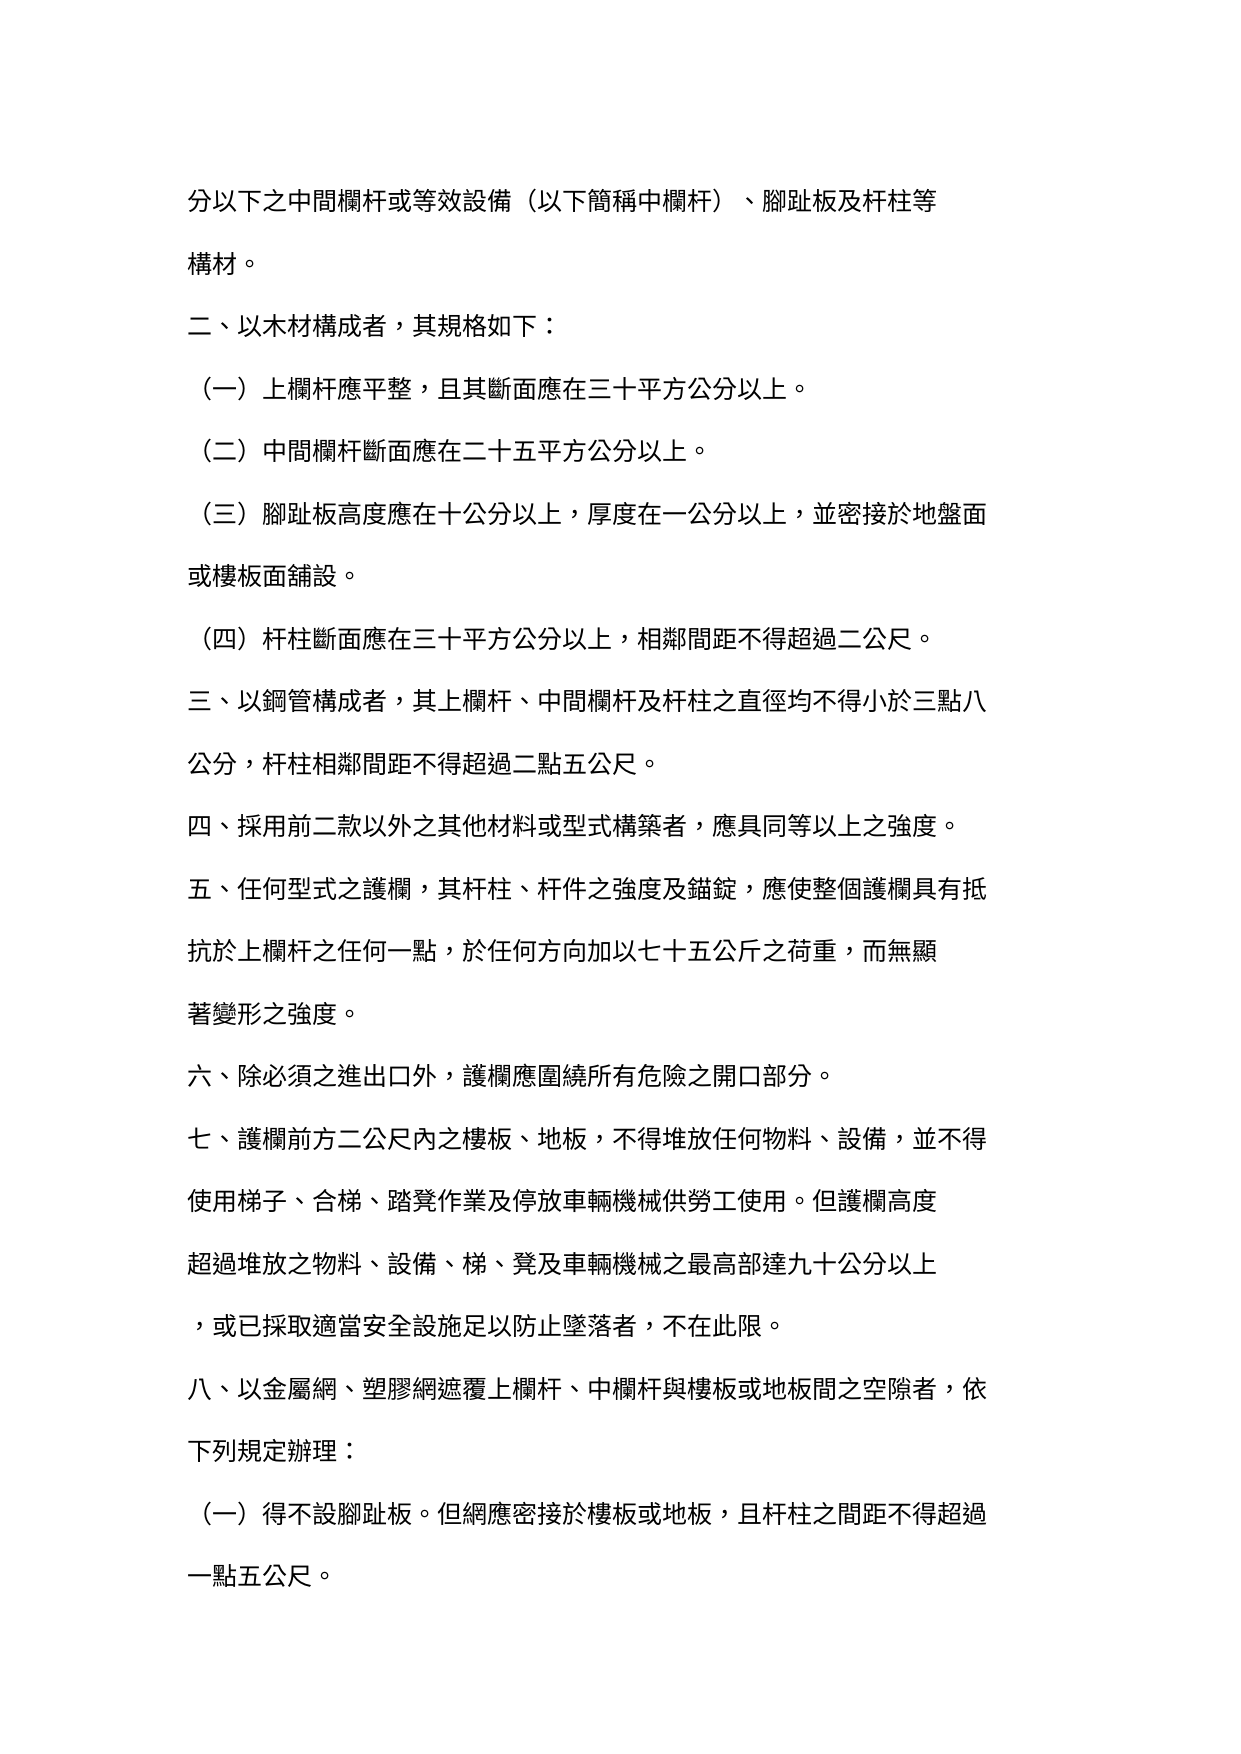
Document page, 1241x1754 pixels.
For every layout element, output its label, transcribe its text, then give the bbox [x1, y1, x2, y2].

text 公分，杆柱相鄰間距不得超過二點五公尺。 [187, 721, 1053, 783]
text 使用梯子、合梯、踏凳作業及停放車輛機械供勞工使用。但護欄高度 [187, 1158, 1053, 1221]
text 下列規定辦理： [187, 1408, 1053, 1471]
text 或樓板面舖設。 [187, 533, 1053, 596]
text 七、護欄前方二公尺內之樓板、地板，不得堆放任何物料、設備，並不得 [187, 1096, 1053, 1158]
text （一）上欄杆應平整，且其斷面應在三十平方公分以上。 [187, 346, 1053, 408]
text 構材。 [187, 221, 1053, 283]
text 六、除必須之進出口外，護欄應圍繞所有危險之開口部分。 [187, 1033, 1053, 1096]
text 四、採用前二款以外之其他材料或型式構築者，應具同等以上之強度。 [187, 783, 1053, 846]
text （三）腳趾板高度應在十公分以上，厚度在一公分以上，並密接於地盤面 [187, 471, 1053, 533]
text 超過堆放之物料、設備、梯、凳及車輛機械之最高部達九十公分以上 [187, 1221, 1053, 1283]
text （一）得不設腳趾板。但網應密接於樓板或地板，且杆柱之間距不得超過 [187, 1471, 1053, 1533]
text 著變形之強度。 [187, 971, 1053, 1033]
text ，或已採取適當安全設施足以防止墜落者，不在此限。 [187, 1283, 1053, 1346]
text 一點五公尺。 [187, 1533, 1053, 1596]
text 五、任何型式之護欄，其杆柱、杆件之強度及錨錠，應使整個護欄具有抵 [187, 846, 1053, 908]
text 分以下之中間欄杆或等效設備（以下簡稱中欄杆）、腳趾板及杆柱等 [187, 158, 1053, 221]
text 三、以鋼管構成者，其上欄杆、中間欄杆及杆柱之直徑均不得小於三點八 [187, 658, 1053, 721]
text （二）中間欄杆斷面應在二十五平方公分以上。 [187, 408, 1053, 471]
text 二、以木材構成者，其規格如下： [187, 283, 1053, 346]
text （四）杆柱斷面應在三十平方公分以上，相鄰間距不得超過二公尺。 [187, 596, 1053, 658]
text 八、以金屬網、塑膠網遮覆上欄杆、中欄杆與樓板或地板間之空隙者，依 [187, 1346, 1053, 1408]
text 抗於上欄杆之任何一點，於任何方向加以七十五公斤之荷重，而無顯 [187, 908, 1053, 971]
